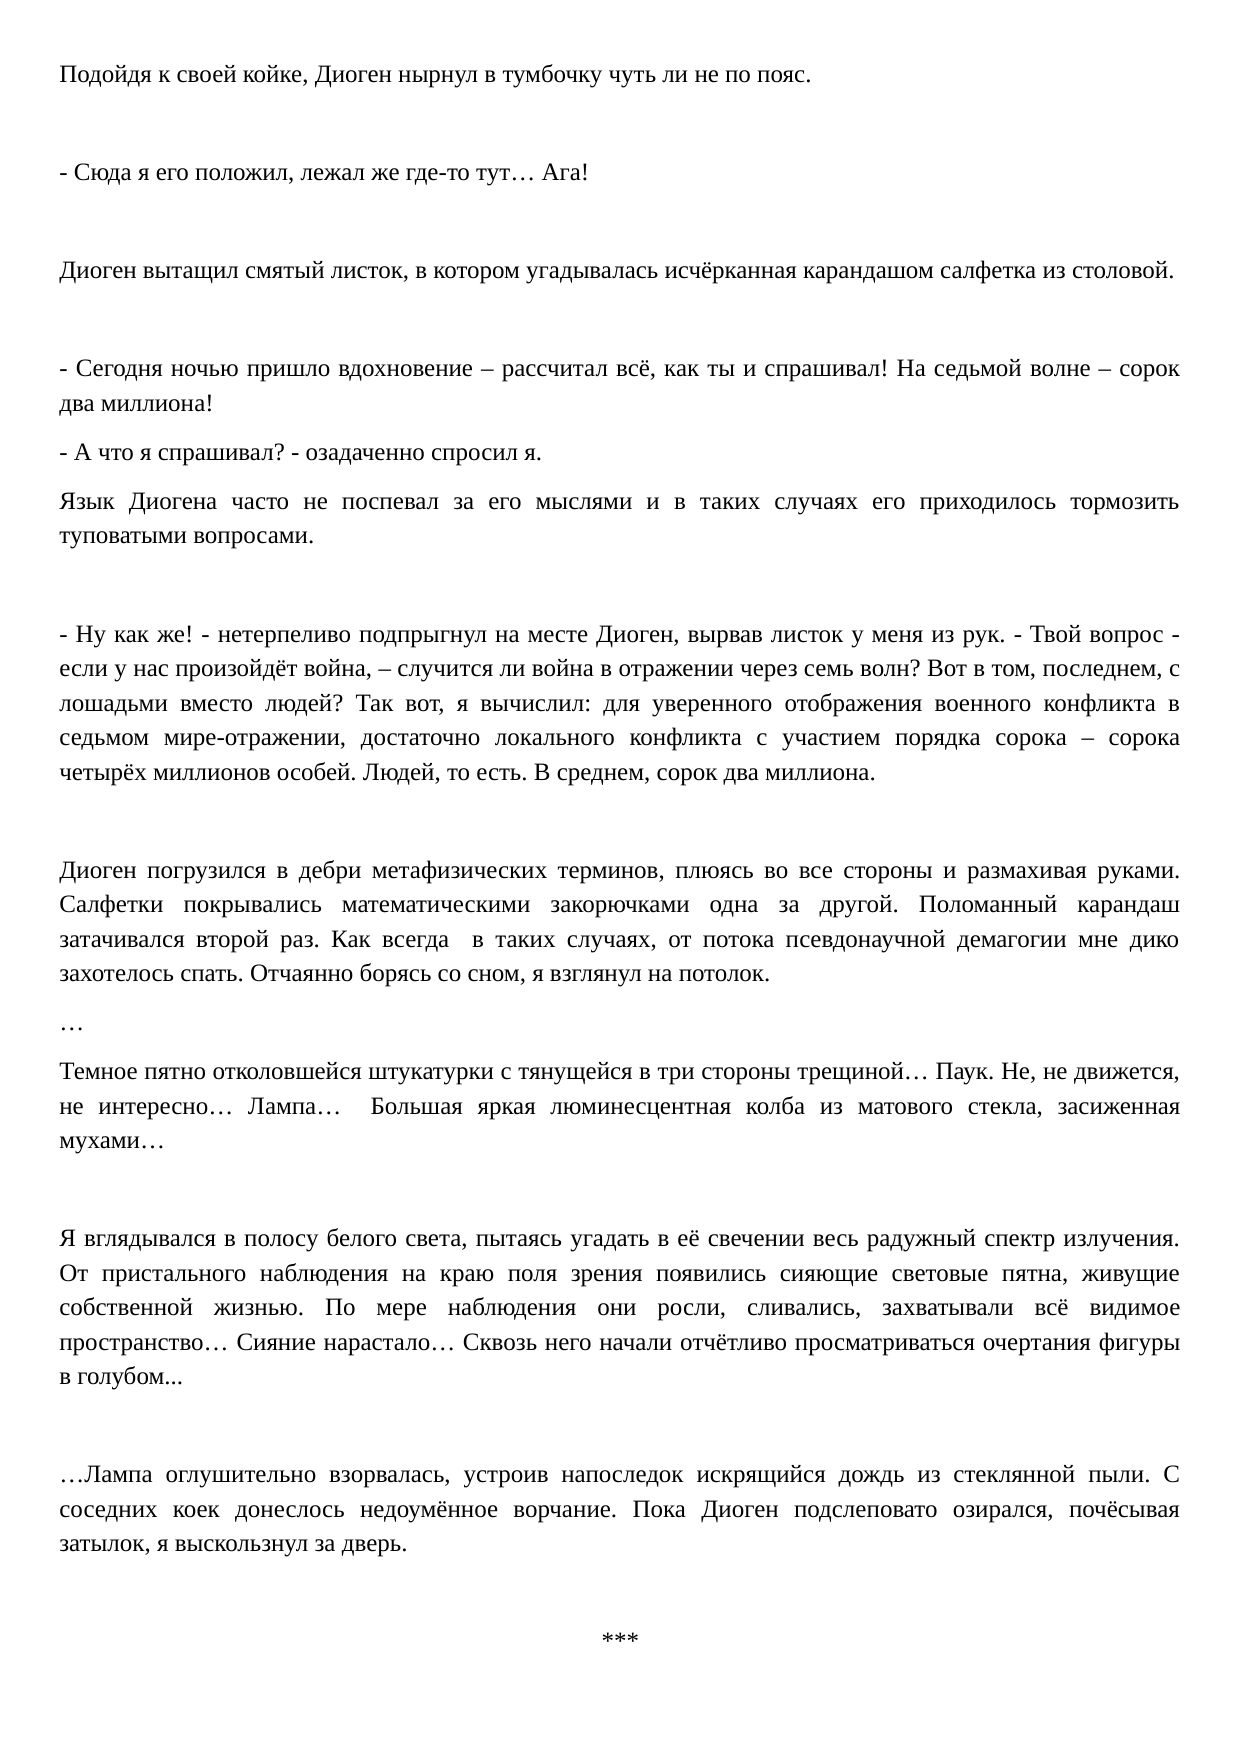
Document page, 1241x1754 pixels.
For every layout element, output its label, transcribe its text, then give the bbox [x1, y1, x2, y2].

text Я вглядывался в полосу белого света, пытаясь угадать в её свечении весь радужный спектр излучения. От пристального наблюдения на краю поля зрения появились сияющие световые пятна, живущие собственной жизнью. По мере наблюдения они росли, сливались, захватывали всё видимое пространство… Сияние нарастало… Сквозь него начали отчётливо просматриваться очертания фигуры в голубом... [59, 1223, 1181, 1390]
text Язык Диогена часто не поспевал за его мыслями и в таких случаях его приходилось тормозить туповатыми вопросами. [59, 486, 1181, 549]
text *** [59, 1626, 1181, 1655]
text - Сюда я его положил, лежал же где-то тут… Ага! [59, 157, 1181, 186]
text Диоген погрузился в дебри метафизических терминов, плюясь во все стороны и размахивая руками. Салфетки покрывались математическими закорючками одна за другой. Поломанный карандаш затачивался второй раз. Как всегда в таких случаях, от потока псевдонаучной демагогии мне дико захотелось спать. Отчаянно борясь со сном, я взглянул на потолок. [59, 855, 1181, 987]
text - Сегодня ночью пришло вдохновение – рассчитал всё, как ты и спрашивал! На седьмой волне – сорок два миллиона! [59, 353, 1181, 417]
text Диоген вытащил смятый листок, в котором угадывалась исчёрканная карандашом салфетка из столовой. [59, 255, 1181, 284]
text - Ну как же! - нетерпеливо подпрыгнул на месте Диоген, вырвав листок у меня из рук. - Твой вопрос - если у нас произойдёт война, – случится ли война в отражении через семь волн? Вот в том, последнем, с лошадьми вместо людей? Так вот, я вычислил: для уверенного отображения военного конфликта в седьмом мире-отражении, достаточно локального конфликта с участием порядка сорока – сорока четырёх миллионов особей. Людей, то есть. В среднем, сорок два миллиона. [59, 619, 1181, 785]
text … [59, 1007, 1181, 1036]
text Подойдя к своей койке, Диоген нырнул в тумбочку чуть ли не по пояс. [59, 59, 1181, 88]
text Темное пятно отколовшейся штукатурки с тянущейся в три стороны трещиной… Паук. Не, не движется, не интересно… Лампа… Большая яркая люминесцентная колба из матового стекла, засиженная мухами… [59, 1056, 1181, 1154]
text …Лампа оглушительно взорвалась, устроив напоследок искрящийся дождь из стеклянной пыли. С соседних коек донеслось недоумённое ворчание. Пока Диоген подслеповато озирался, почёсывая затылок, я выскользнул за дверь. [59, 1459, 1181, 1557]
text - А что я спрашивал? - озадаченно спросил я. [59, 437, 1181, 466]
